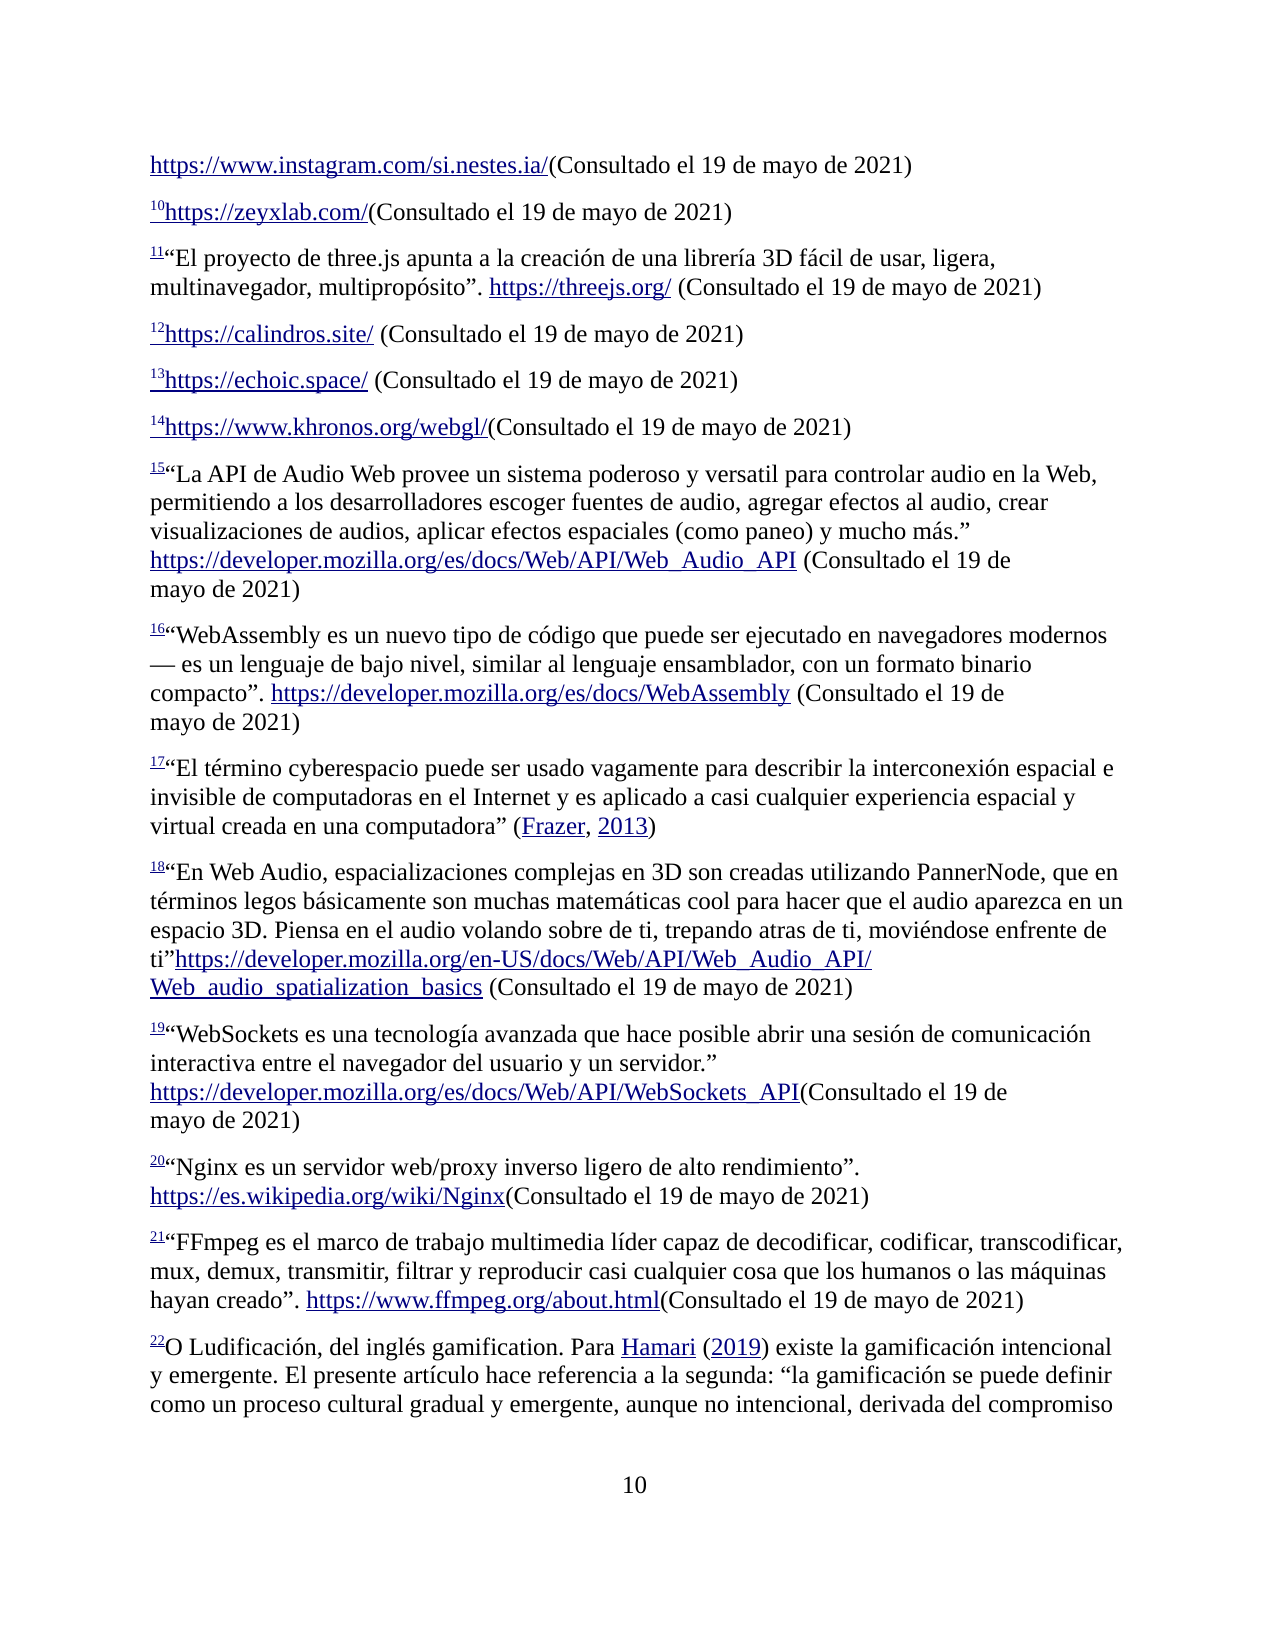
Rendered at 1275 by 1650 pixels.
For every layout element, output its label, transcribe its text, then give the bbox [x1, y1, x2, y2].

text 21“FFmpeg es el marco de trabajo multimedia líder capaz de decodificar, codificar, transcodificar, mux, demux, transmitir, filtrar y reproducir casi cualquier cosa que los humanos o las máquinas hayan creado”. https://www.ffmpeg.org/about.html(Consultado el 19 de mayo de 2021) [150, 1227, 1125, 1314]
text https://www.instagram.com/si.nestes.ia/(Consultado el 19 de mayo de 2021) [150, 150, 1125, 179]
text 20“Nginx es un servidor web/proxy inverso ligero de alto rendimiento”. https://es.wikipedia.org/wiki/Nginx(Consultado el 19 de mayo de 2021) [150, 1152, 1125, 1209]
text 11“El proyecto de three.js apunta a la creación de una librería 3D fácil de usar, ligera, multinavegador, multipropósito”. https://threejs.org/ (Consultado el 19 de mayo de 2021) [150, 243, 1125, 301]
text 13https://echoic.space/ (Consultado el 19 de mayo de 2021) [150, 365, 1125, 394]
text 10https://zeyxlab.com/(Consultado el 19 de mayo de 2021) [150, 197, 1125, 225]
text 15“La API de Audio Web provee un sistema poderoso y versatil para controlar audio en la Web, permitiendo a los desarrolladores escoger fuentes de audio, agregar efectos al audio, crear visualizaciones de audios, aplicar efectos espaciales (como paneo) y mucho más.” https://developer.mozilla.org/es/docs/Web/API/Web_Audio_API (Consultado el 19 de mayo de 2021) [150, 459, 1125, 602]
text 19“WebSockets es una tecnología avanzada que hace posible abrir una sesión de comunicación interactiva entre el navegador del usuario y un servidor.” https://developer.mozilla.org/es/docs/Web/API/WebSockets_API(Consultado el 19 de mayo de 2021) [150, 1019, 1125, 1134]
text 17“El término cyberespacio puede ser usado vagamente para describir la interconexión espacial e invisible de computadoras en el Internet y es aplicado a casi cualquier experiencia espacial y virtual creada en una computadora” (Frazer, 2013) [150, 753, 1125, 839]
text 12https://calindros.site/ (Consultado el 19 de mayo de 2021) [150, 319, 1125, 347]
text 22O Ludificación, del inglés gamification. Para Hamari (2019) existe la gamificación intencional y emergente. El presente artículo hace referencia a la segunda: “la gamificación se puede definir como un proceso cultural gradual y emergente, aunque no intencional, derivada del compromiso [150, 1332, 1125, 1418]
text 16“WebAssembly es un nuevo tipo de código que puede ser ejecutado en navegadores modernos — es un lenguaje de bajo nivel, similar al lenguaje ensamblador, con un formato binario compacto”. https://developer.mozilla.org/es/docs/WebAssembly (Consultado el 19 de mayo de 2021) [150, 620, 1125, 735]
text 14https://www.khronos.org/webgl/(Consultado el 19 de mayo de 2021) [150, 412, 1125, 441]
text 18“En Web Audio, espacializaciones complejas en 3D son creadas utilizando PannerNode, que en términos legos básicamente son muchas matemáticas cool para hacer que el audio aparezca en un espacio 3D. Piensa en el audio volando sobre de ti, trepando atras de ti, moviéndose enfrente de ti”https://developer.mozilla.org/en-US/docs/Web/API/Web_Audio_API/Web_audio_spatialization_basics (Consultado el 19 de mayo de 2021) [150, 857, 1125, 1001]
